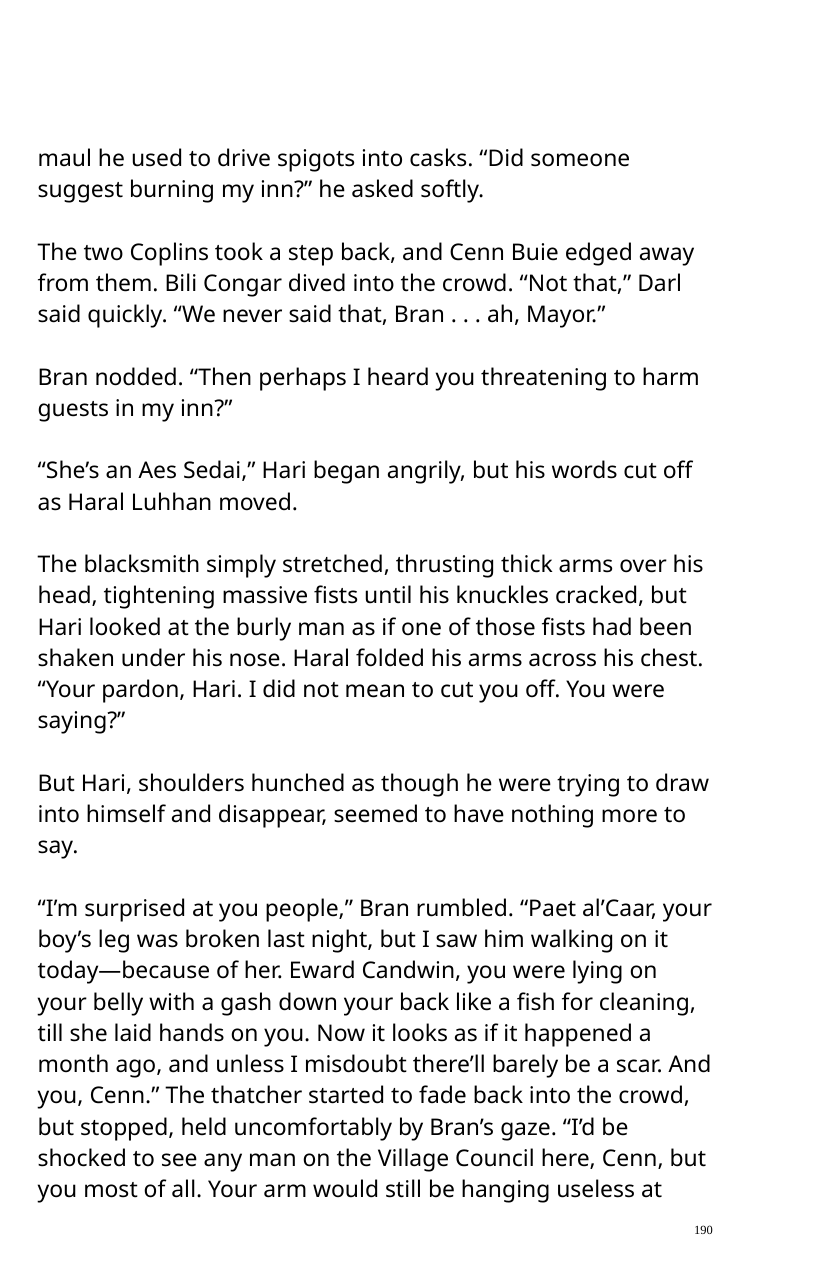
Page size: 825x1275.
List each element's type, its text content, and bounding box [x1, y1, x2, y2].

text The blacksmith simply stretched, thrusting thick arms over his head, tightening massive fists until his knuckles cracked, but Hari looked at the burly man as if one of those fists had been shaken under his nose. Haral folded his arms across his chest. “Your pardon, Hari. I did not mean to cut you off. You were saying?” [37, 548, 712, 736]
text But Hari, shoulders hunched as though he were trying to draw into himself and disappear, seemed to have nothing more to say. [37, 767, 712, 861]
text “I’m surprised at you people,” Bran rumbled. “Paet al’Caar, your boy’s leg was broken last night, but I saw him walking on it today—because of her. Eward Candwin, you were lying on your belly with a gash down your back like a fish for cleaning, till she laid hands on you. Now it looks as if it happened a month ago, and unless I misdoubt there’ll barely be a scar. And you, Cenn.” The thatcher started to fade back into the crowd, but stopped, held uncomfortably by Bran’s gaze. “I’d be shocked to see any man on the Village Council here, Cenn, but you most of all. Your arm would still be hanging useless at [37, 892, 712, 1204]
text Bran nodded. “Then perhaps I heard you threatening to harm guests in my inn?” [37, 361, 712, 423]
text maul he used to drive spigots into casks. “Did someone suggest burning my inn?” he asked softly. [37, 142, 712, 204]
text The two Coplins took a step back, and Cenn Buie edged away from them. Bili Congar dived into the crowd. “Not that,” Darl said quickly. “We never said that, Bran . . . ah, Mayor.” [37, 236, 712, 329]
text “She’s an Aes Sedai,” Hari began angrily, but his words cut off as Haral Luhhan moved. [37, 454, 712, 517]
